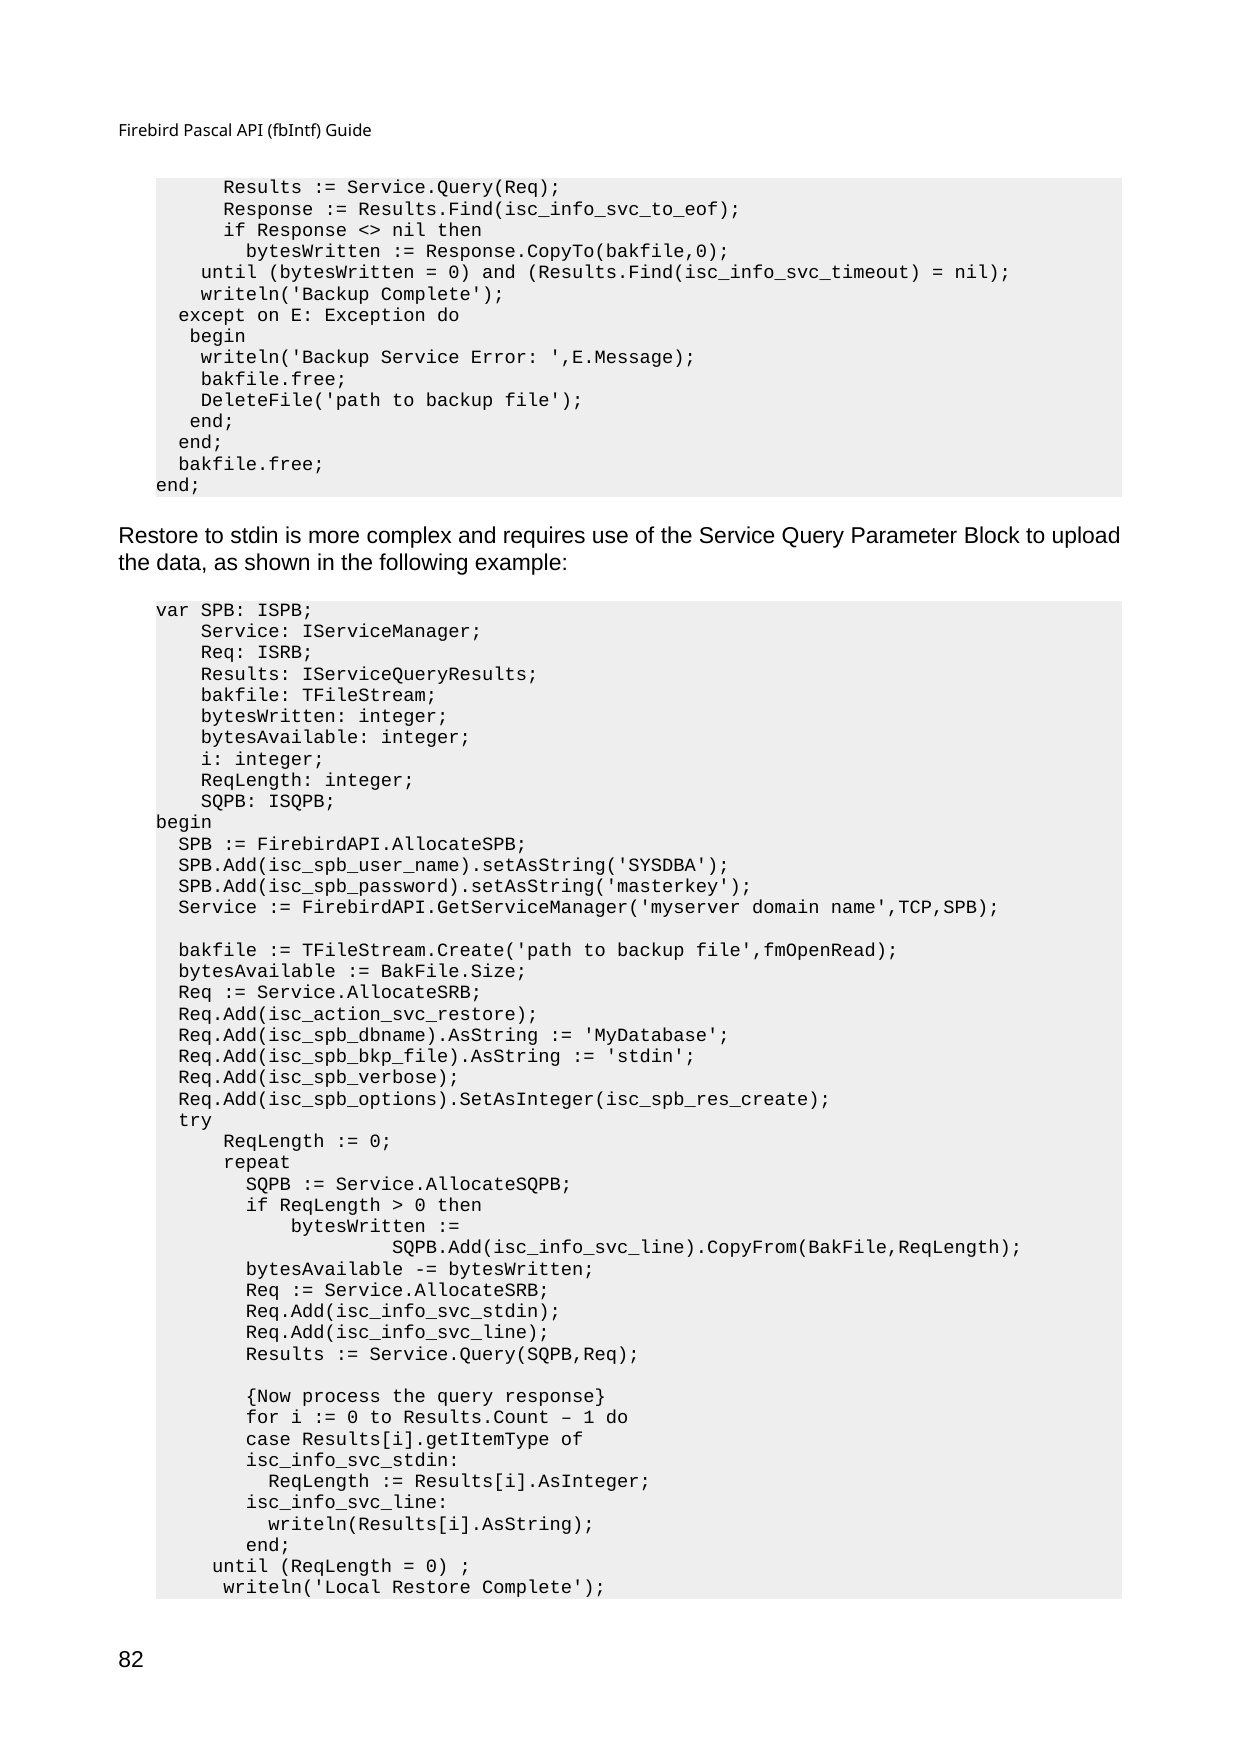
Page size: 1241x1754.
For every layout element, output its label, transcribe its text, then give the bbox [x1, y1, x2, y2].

text DeleteFile('path to backup file'); [156, 391, 1122, 412]
text isc_info_svc_line: [156, 1493, 1122, 1514]
text end; [156, 433, 1122, 454]
text Service := FirebirdAPI.GetServiceManager('myserver domain name',TCP,SPB); [156, 898, 1122, 919]
text bytesAvailable -= bytesWritten; [156, 1259, 1122, 1281]
text Req.Add(isc_spb_dbname).AsString := 'MyDatabase'; [156, 1026, 1122, 1047]
text var SPB: ISPB; [156, 601, 1122, 622]
text Req := Service.AllocateSRB; [156, 983, 1122, 1004]
text Results := Service.Query(SQPB,Req); [156, 1344, 1122, 1366]
text Req.Add(isc_spb_bkp_file).AsString := 'stdin'; [156, 1047, 1122, 1068]
text bytesWritten: integer; [156, 707, 1122, 728]
text bakfile.free; [156, 454, 1122, 476]
text writeln('Backup Service Error: ',E.Message); [156, 348, 1122, 369]
text until (bytesWritten = 0) and (Results.Find(isc_info_svc_timeout) = nil); [156, 263, 1122, 284]
text bytesAvailable := BakFile.Size; [156, 962, 1122, 983]
text bytesWritten := [156, 1217, 1122, 1238]
text bytesAvailable: integer; [156, 728, 1122, 749]
text if ReqLength > 0 then [156, 1196, 1122, 1217]
text isc_info_svc_stdin: [156, 1451, 1122, 1472]
text Response := Results.Find(isc_info_svc_to_eof); [156, 199, 1122, 221]
text end; [156, 412, 1122, 433]
text Results: IServiceQueryResults; [156, 664, 1122, 686]
text try [156, 1111, 1122, 1132]
text writeln('Local Restore Complete'); [156, 1578, 1122, 1599]
text Req.Add(isc_spb_verbose); [156, 1068, 1122, 1089]
text case Results[i].getItemType of [156, 1429, 1122, 1451]
text end; [156, 476, 1122, 497]
text Req := Service.AllocateSRB; [156, 1281, 1122, 1302]
text Restore to stdin is more complex and requires use of the Service Query Parameter Block to upload the data, as shown in the following example: [118, 522, 1122, 575]
text Req.Add(isc_info_svc_line); [156, 1323, 1122, 1344]
text ReqLength := 0; [156, 1132, 1122, 1153]
text bytesWritten := Response.CopyTo(bakfile,0); [156, 242, 1122, 263]
text SPB.Add(isc_spb_password).setAsString('masterkey'); [156, 877, 1122, 898]
text SPB.Add(isc_spb_user_name).setAsString('SYSDBA'); [156, 856, 1122, 877]
text except on E: Exception do [156, 306, 1122, 327]
text {Now process the query response} [156, 1387, 1122, 1408]
text until (ReqLength = 0) ; [156, 1557, 1122, 1578]
text Results := Service.Query(Req); [156, 178, 1122, 199]
text SQPB := Service.AllocateSQPB; [156, 1174, 1122, 1196]
text bakfile: TFileStream; [156, 686, 1122, 707]
text begin [156, 327, 1122, 348]
text begin [156, 813, 1122, 834]
text Req.Add(isc_action_svc_restore); [156, 1004, 1122, 1026]
text end; [156, 1536, 1122, 1557]
text Req: ISRB; [156, 643, 1122, 664]
text ReqLength := Results[i].AsInteger; [156, 1472, 1122, 1493]
text if Response <> nil then [156, 221, 1122, 242]
text Req.Add(isc_info_svc_stdin); [156, 1302, 1122, 1323]
text writeln(Results[i].AsString); [156, 1514, 1122, 1536]
text ReqLength: integer; [156, 771, 1122, 792]
text SQPB.Add(isc_info_svc_line).CopyFrom(BakFile,ReqLength); [156, 1238, 1122, 1259]
text repeat [156, 1153, 1122, 1174]
text bakfile := TFileStream.Create('path to backup file',fmOpenRead); [156, 941, 1122, 962]
text SPB := FirebirdAPI.AllocateSPB; [156, 834, 1122, 856]
text Service: IServiceManager; [156, 622, 1122, 643]
text bakfile.free; [156, 369, 1122, 391]
text writeln('Backup Complete'); [156, 284, 1122, 306]
text SQPB: ISQPB; [156, 792, 1122, 813]
text i: integer; [156, 749, 1122, 771]
text Req.Add(isc_spb_options).SetAsInteger(isc_spb_res_create); [156, 1089, 1122, 1111]
text for i := 0 to Results.Count – 1 do [156, 1408, 1122, 1429]
